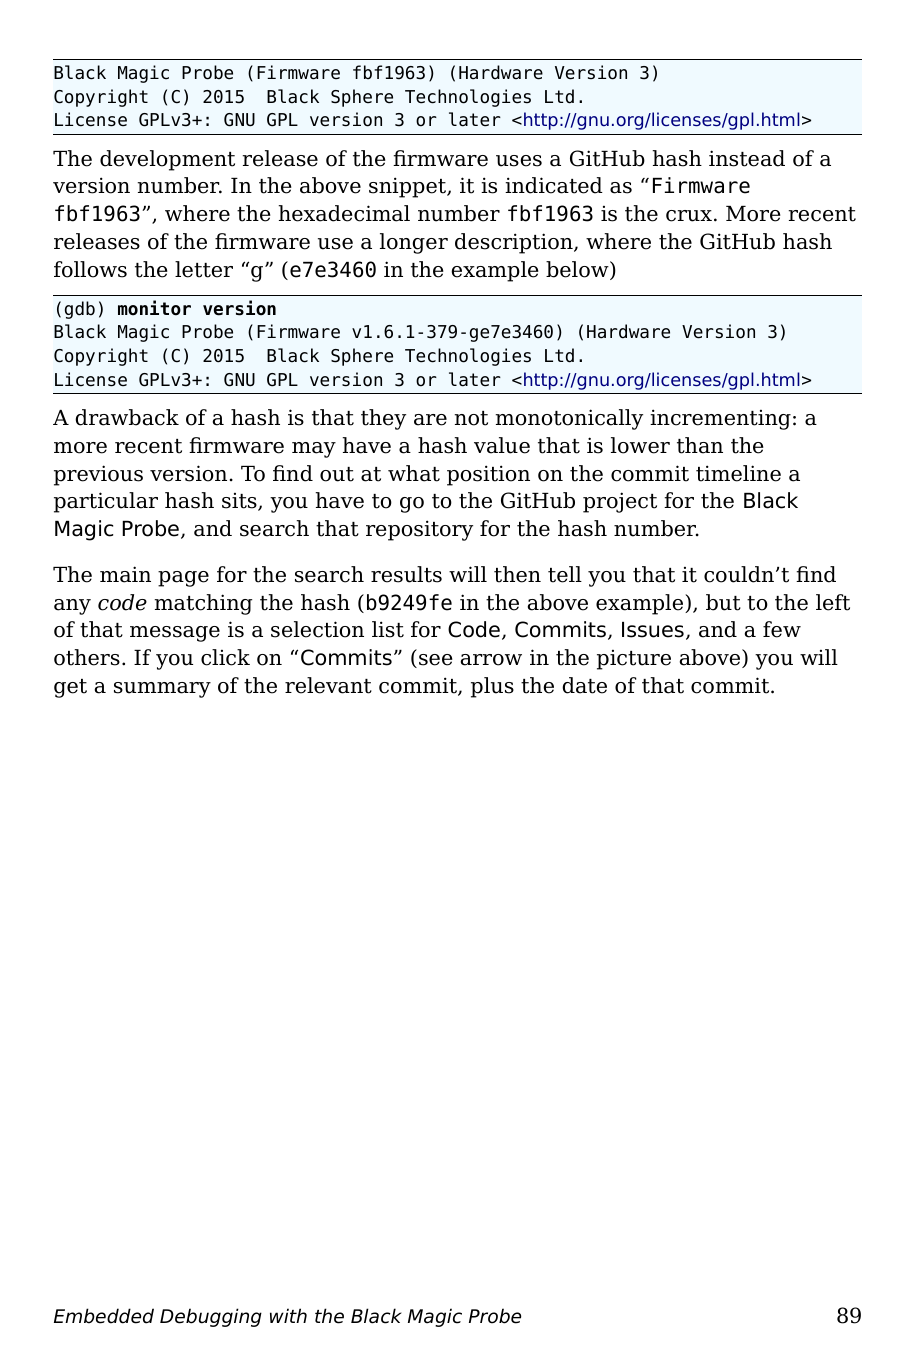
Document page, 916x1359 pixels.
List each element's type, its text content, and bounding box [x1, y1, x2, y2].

text The development release of the firmware uses a GitHub hash instead of a version number. In the above snippet, it is indicated as “Firmware fbf1963”, where the hexadecimal number fbf1963 is the crux. More recent releases of the firmware use a longer description, where the GitHub hash follows the letter “g” (e7e3460 in the example below) [53, 147, 862, 282]
text The main page for the search results will then tell you that it couldn’t find any code matching the hash (b9249fe in the above example), but to the left of that message is a selection list for Code, Commits, Issues, and a few others. If you click on “Commits” (see arrow in the picture above) you will get a summary of the relevant commit, plus the date of that commit. [53, 563, 862, 698]
text Copyright (C) 2015 Black Sphere Technologies Ltd. [53, 83, 862, 106]
text Black Magic Probe (Firmware fbf1963) (Hardware Version 3) [53, 60, 862, 83]
text License GPLv3+: GNU GPL version 3 or later <http://gnu.org/licenses/gpl.html> [53, 366, 862, 393]
text (gdb) monitor version [53, 296, 862, 318]
text A drawback of a hash is that they are not monotonically incrementing: a more recent firmware may have a hash value that is lower than the previous version. To find out at what position on the commit timeline a particular hash sits, you have to go to the GitHub project for the Black Magic Probe, and search that repository for the hash number. [53, 406, 862, 542]
text License GPLv3+: GNU GPL version 3 or later <http://gnu.org/licenses/gpl.html> [53, 106, 862, 134]
text Black Magic Probe (Firmware v1.6.1-379-ge7e3460) (Hardware Version 3) [53, 318, 862, 342]
text Copyright (C) 2015 Black Sphere Technologies Ltd. [53, 342, 862, 366]
